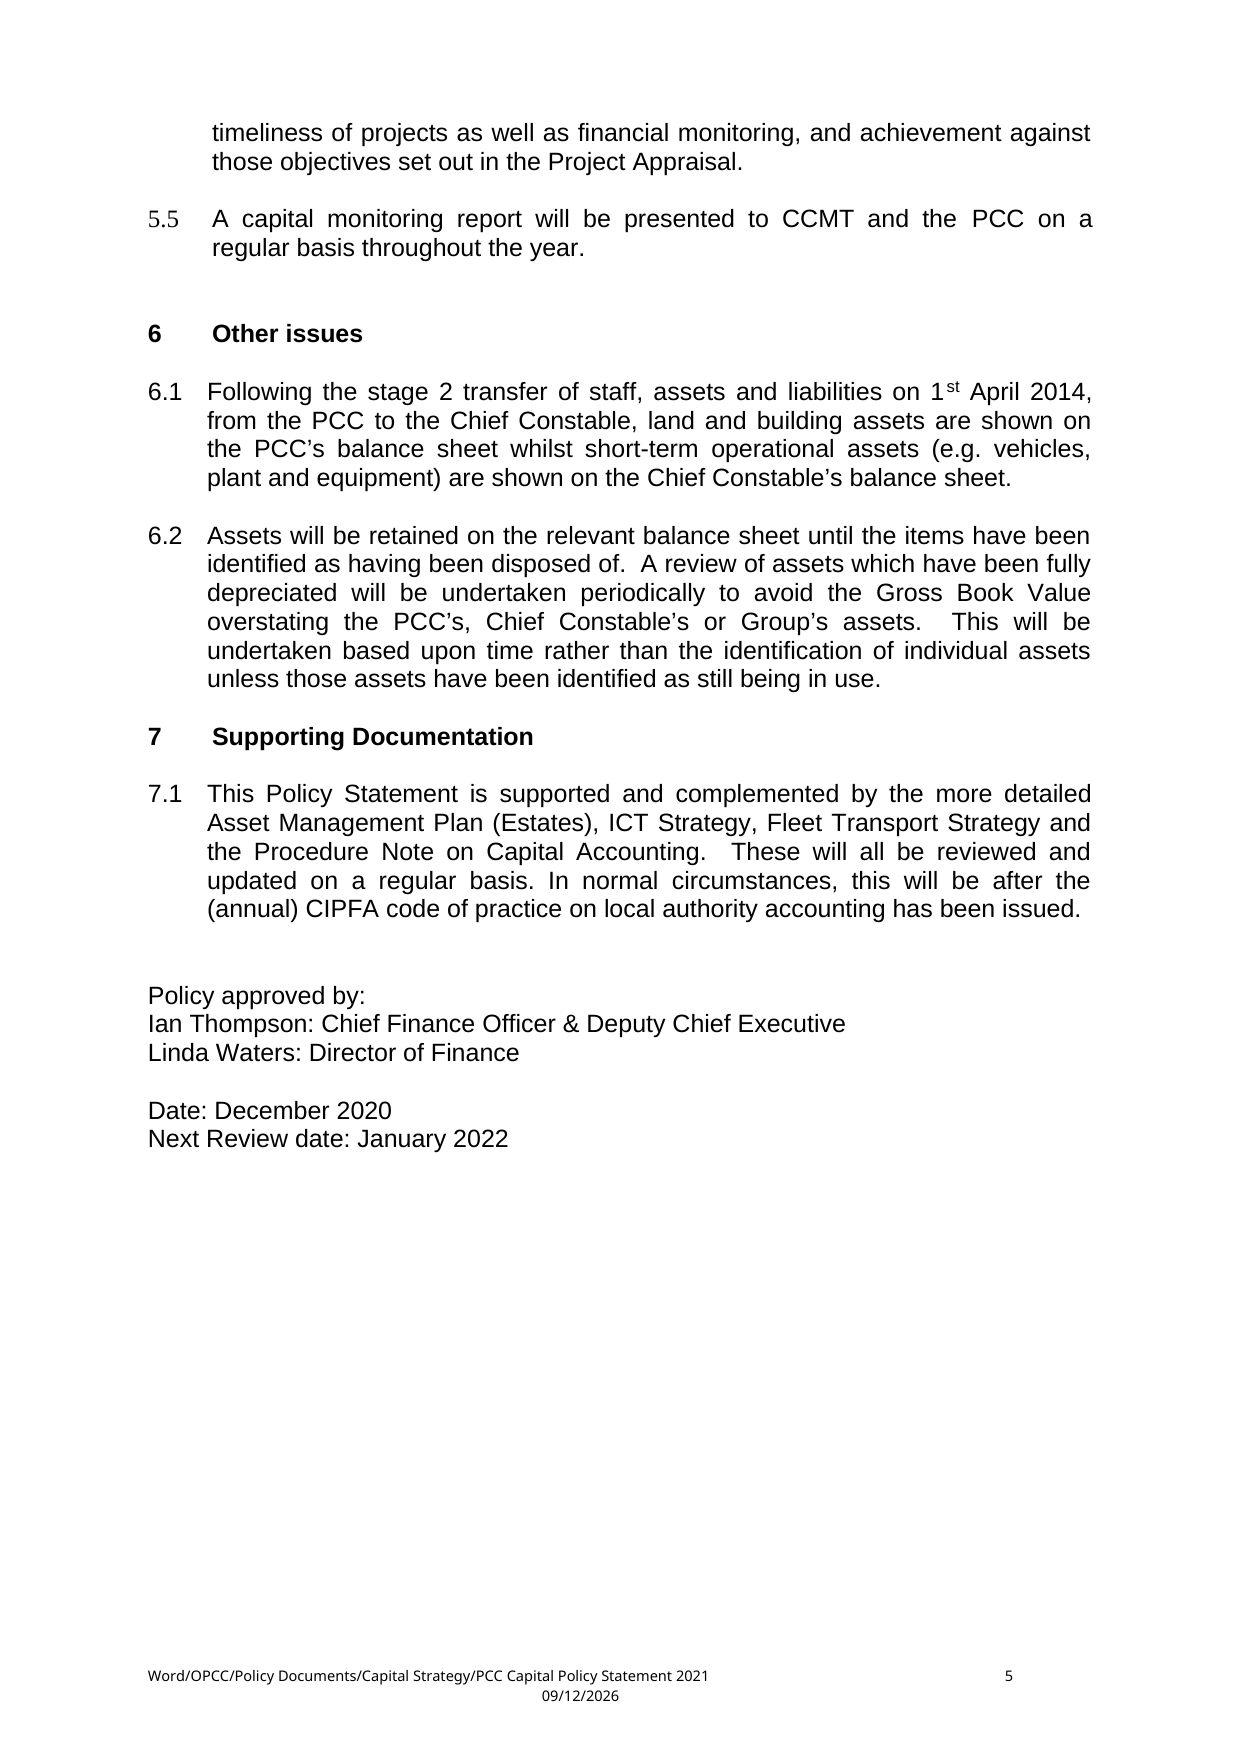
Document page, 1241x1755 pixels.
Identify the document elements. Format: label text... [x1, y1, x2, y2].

text 6.1 Following the stage 2 transfer of staff, assets and liabilities on 1st April 2014, from the PCC to the Chief Constable, land and building assets are shown on the PCC’s balance sheet whilst short-term operational assets (e.g. vehicles, plant and equipment) are shown on the Chief Constable’s balance sheet. [148, 377, 1093, 492]
text Date: December 2020 [148, 1096, 1093, 1124]
text Linda Waters: Director of Finance [148, 1038, 1093, 1067]
text Policy approved by: [148, 981, 1093, 1009]
text Next Review date: January 2022 [148, 1124, 1093, 1153]
text 6.2 Assets will be retained on the relevant balance sheet until the items have been identified as having been disposed of. A review of assets which have been fully depreciated will be undertaken periodically to avoid the Gross Book Value overstating the PCC’s, Chief Constable’s or Group’s assets. This will be undertaken based upon time rather than the identification of individual assets unless those assets have been identified as still being in use. [148, 521, 1093, 693]
text Ian Thompson: Chief Finance Officer & Deputy Chief Executive [148, 1009, 1093, 1038]
list Other issues [148, 319, 1093, 348]
text 7.1 This Policy Statement is supported and complemented by the more detailed Asset Management Plan (Estates), ICT Strategy, Fleet Transport Strategy and the Procedure Note on Capital Accounting. These will all be reviewed and updated on a regular basis. In normal circumstances, this will be after the (annual) CIPFA code of practice on local authority accounting has been issued. [148, 779, 1093, 923]
list A capital monitoring report will be presented to CCMT and the PCC on a regular basis throughout the year. [148, 204, 1093, 262]
list timeliness of projects as well as financial monitoring, and achievement against those objectives set out in the Project Appraisal. [148, 118, 1093, 176]
list Supporting Documentation [148, 722, 1093, 751]
